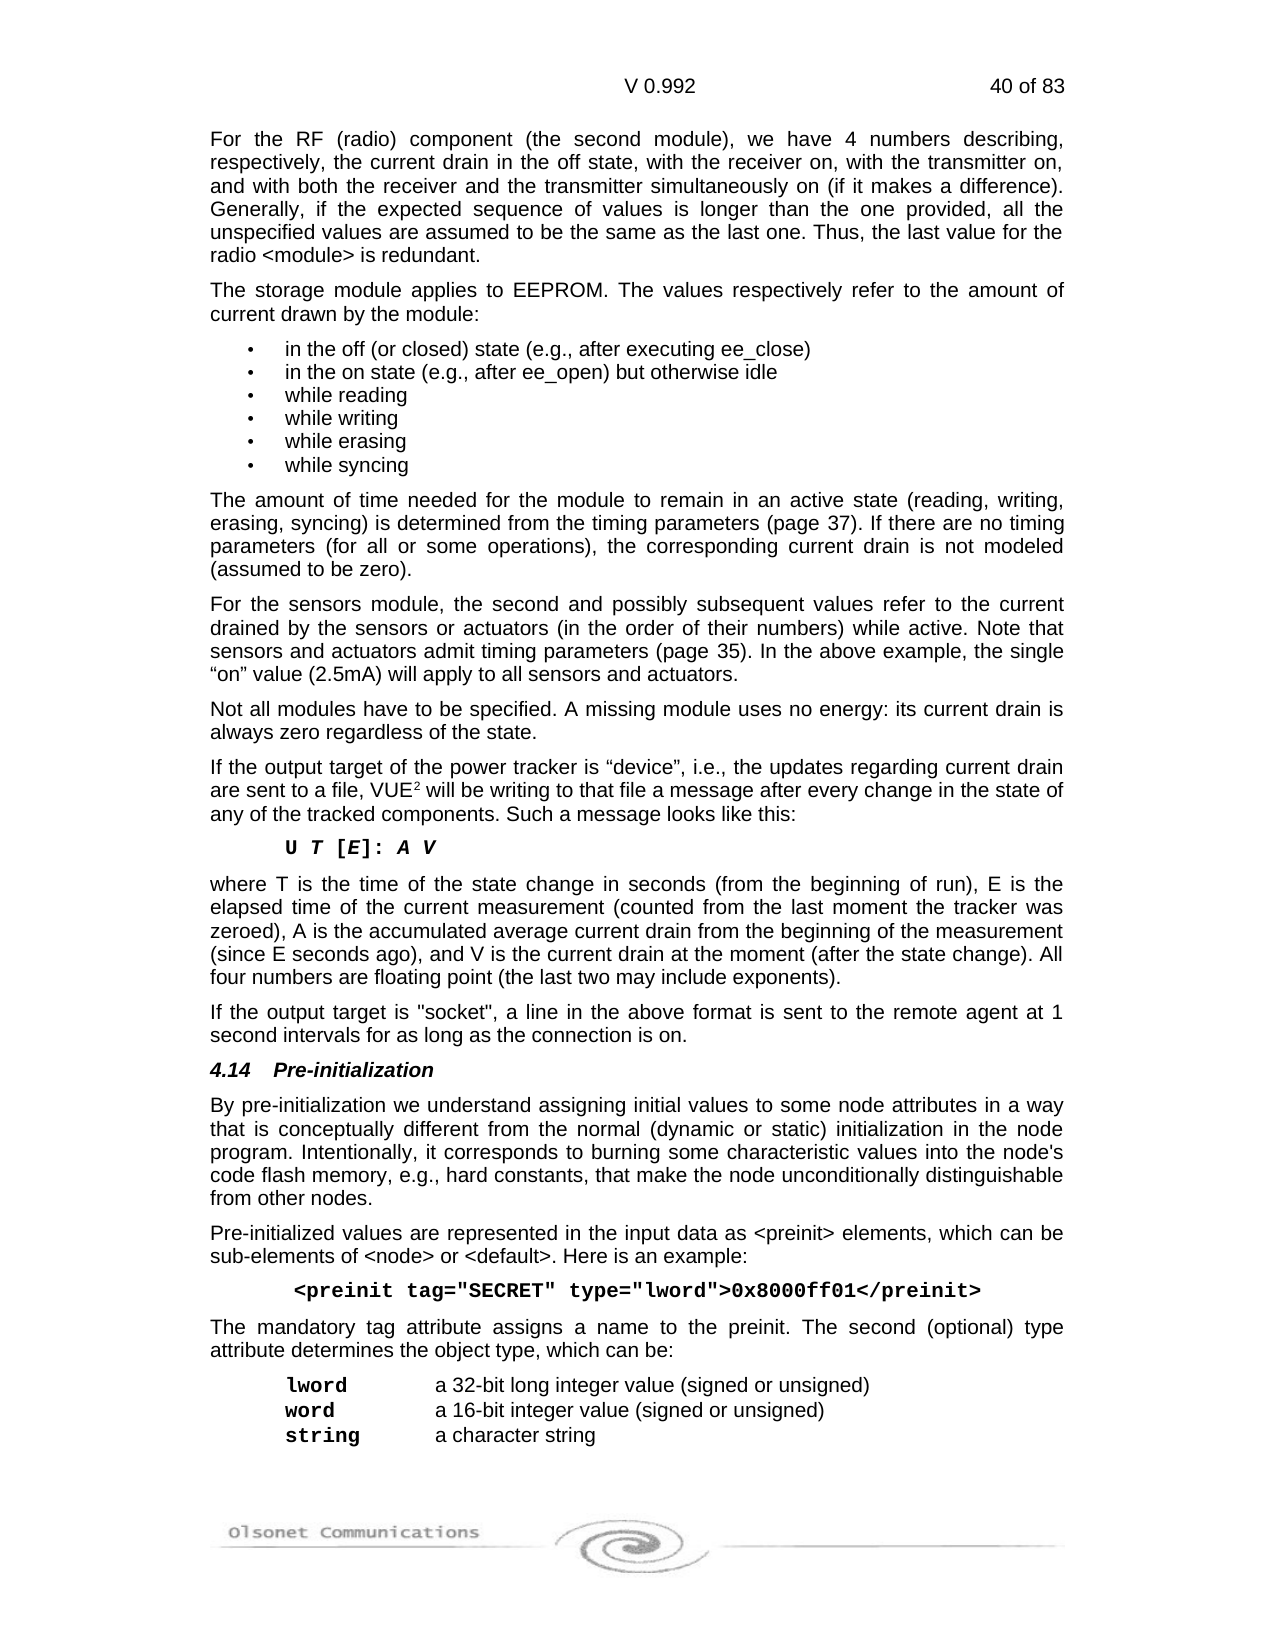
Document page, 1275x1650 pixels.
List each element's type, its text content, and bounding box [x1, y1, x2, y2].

picture [210, 1504, 1065, 1596]
text If the output target of the power tracker is “device”, i.e., the updates regarding current drain are sent to a file, VUE2 will be writing to that file a message after every change in the state of any of the tracked components. Such a message looks like this: [210, 756, 1065, 826]
list while erasing [247, 430, 1065, 453]
subtitle Pre-initialization [210, 1059, 1065, 1082]
text where T is the time of the state change in seconds (from the beginning of run), E is the elapsed time of the current measurement (counted from the last moment the tracker was zeroed), A is the accumulated average current drain from the beginning of the measurement (since E seconds ago), and V is the current drain at the moment (after the state change). All four numbers are floating point (the last two may include exponents). [210, 873, 1065, 989]
text string a character string [210, 1424, 1065, 1449]
text Pre-initialized values are represented in the input data as <preinit> elements, which can be sub-elements of <node> or <default>. Here is an example: [210, 1222, 1065, 1268]
list while reading [247, 383, 1065, 407]
text word a 16-bit integer value (signed or unsigned) [210, 1399, 1065, 1424]
list in the on state (e.g., after ee_open) but otherwise idle [247, 360, 1065, 383]
text The mandatory tag attribute assigns a name to the preinit. The second (optional) type attribute determines the object type, which can be: [210, 1315, 1065, 1362]
text Not all modules have to be specified. A missing module uses no energy: its current drain is always zero regardless of the state. [210, 698, 1065, 744]
list while writing [247, 407, 1065, 430]
text For the RF (radio) component (the second module), we have 4 numbers describing, respectively, the current drain in the off state, with the receiver on, with the transmitter on, and with both the receiver and the transmitter simultaneously on (if it makes a difference). Generally, if the expected sequence of values is longer than the one provided, all the unspecified values are assumed to be the same as the last one. Thus, the last value for the radio <module> is redundant. [210, 128, 1065, 267]
list in the off (or closed) state (e.g., after executing ee_close) [247, 337, 1065, 360]
text For the sensors module, the second and possibly subsequent values refer to the current drained by the sensors or actuators (in the order of their numbers) while active. Note that sensors and actuators admit timing parameters (page 36). In the above example, the single “on” value (2.5mA) will apply to all sensors and actuators. [210, 593, 1065, 686]
text U T [E]: A V [210, 837, 1065, 861]
text If the output target is "socket", a line in the above format is sent to the remote agent at 1 second intervals for as long as the connection is on. [210, 1001, 1065, 1047]
list while syncing [247, 453, 1065, 476]
text The amount of time needed for the module to remain in an active state (reading, writing, erasing, syncing) is determined from the timing parameters (page 38). If there are no timing parameters (for all or some operations), the corresponding current drain is not modeled (assumed to be zero). [210, 488, 1065, 581]
text lword a 32-bit long integer value (signed or unsigned) [210, 1374, 1065, 1399]
text The storage module applies to EEPROM. The values respectively refer to the amount of current drawn by the module: [210, 279, 1065, 325]
text <preinit tag="SECRET" type="lword">0x8000ff01</preinit> [210, 1280, 1065, 1304]
text By pre-initialization we understand assigning initial values to some node attributes in a way that is conceptually different from the normal (dynamic or static) initialization in the node program. Intentionally, it corresponds to burning some characteristic values into the node's code flash memory, e.g., hard constants, that make the node unconditionally distinguishable from other nodes. [210, 1094, 1065, 1210]
